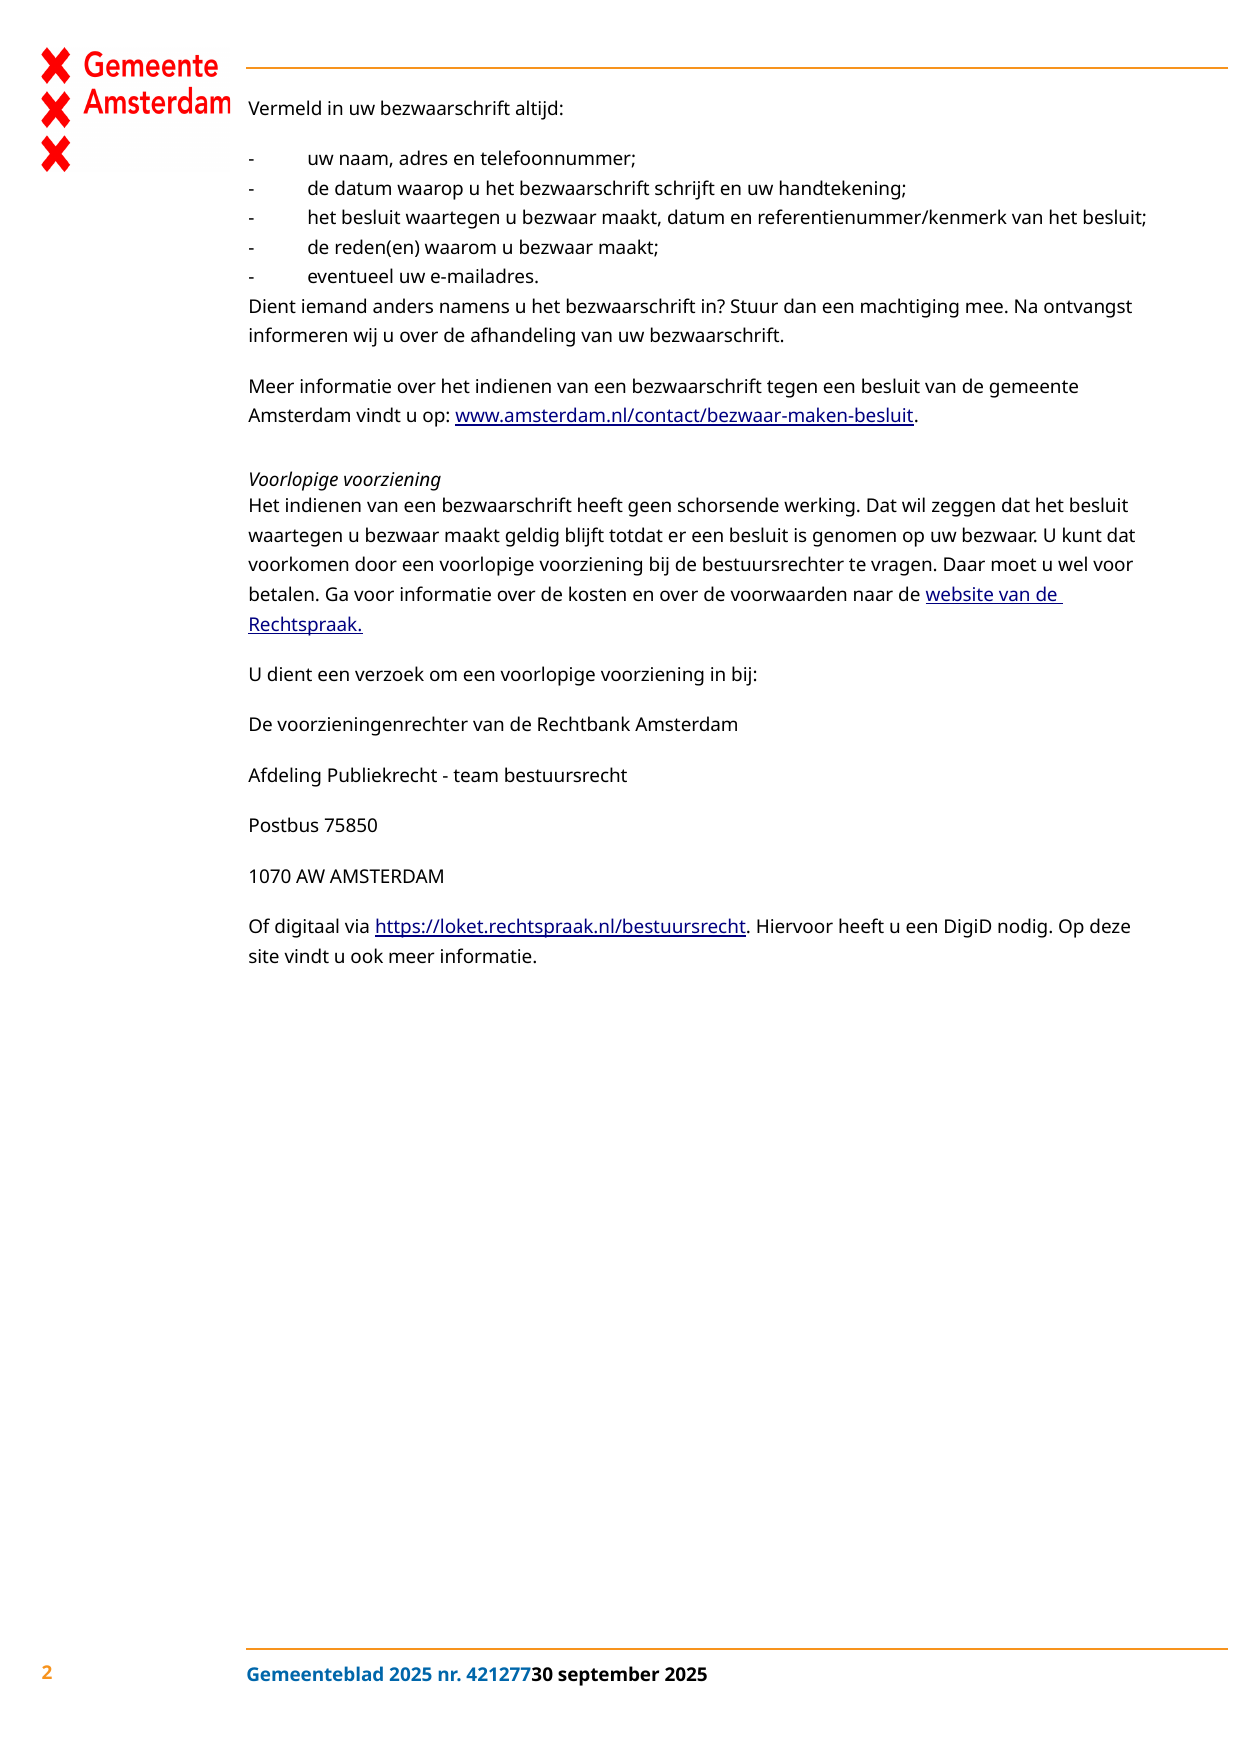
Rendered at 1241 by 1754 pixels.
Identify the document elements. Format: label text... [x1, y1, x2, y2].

text Voorlopige voorziening [248, 467, 1152, 492]
text Dient iemand anders namens u het bezwaarschrift in? Stuur dan een machtiging mee. Na ontvangst informeren wij u over de afhandeling van uw bezwaarschrift. [248, 293, 1152, 348]
text Afdeling Publiekrecht - team bestuursrecht [248, 762, 1152, 788]
list eventueel uw e-mailadres. [248, 263, 1152, 289]
text Of digitaal via https://loket.rechtspraak.nl/bestuursrecht. Hiervoor heeft u een DigiD nodig. Op deze site vindt u ook meer informatie. [248, 913, 1152, 968]
text Postbus 75850 [248, 812, 1152, 838]
text Het indienen van een bezwaarschrift heeft geen schorsende werking. Dat wil zeggen dat het besluit waartegen u bezwaar maakt geldig blijft totdat er een besluit is genomen op uw bezwaar. U kunt dat voorkomen door een voorlopige voorziening bij de bestuursrechter te vragen. Daar moet u wel voor betalen. Ga voor informatie over de kosten en over de voorwaarden naar de website van de Rechtspraak. [248, 492, 1152, 636]
text Vermeld in uw bezwaarschrift altijd: [248, 95, 1152, 121]
picture [41, 47, 231, 172]
list de reden(en) waarom u bezwaar maakt; [248, 234, 1152, 260]
text U dient een verzoek om een voorlopige voorziening in bij: [248, 661, 1152, 687]
list uw naam, adres en telefoonnummer; [248, 145, 1152, 171]
list het besluit waartegen u bezwaar maakt, datum en referentienummer/kenmerk van het besluit; [248, 204, 1152, 230]
text Meer informatie over het indienen van een bezwaarschrift tegen een besluit van de gemeente Amsterdam vindt u op: www.amsterdam.nl/contact/bezwaar-maken-besluit. [248, 373, 1152, 428]
text 1070 AW AMSTERDAM [248, 863, 1152, 888]
text De voorzieningenrechter van de Rechtbank Amsterdam [248, 712, 1152, 737]
list de datum waarop u het bezwaarschrift schrijft en uw handtekening; [248, 175, 1152, 201]
